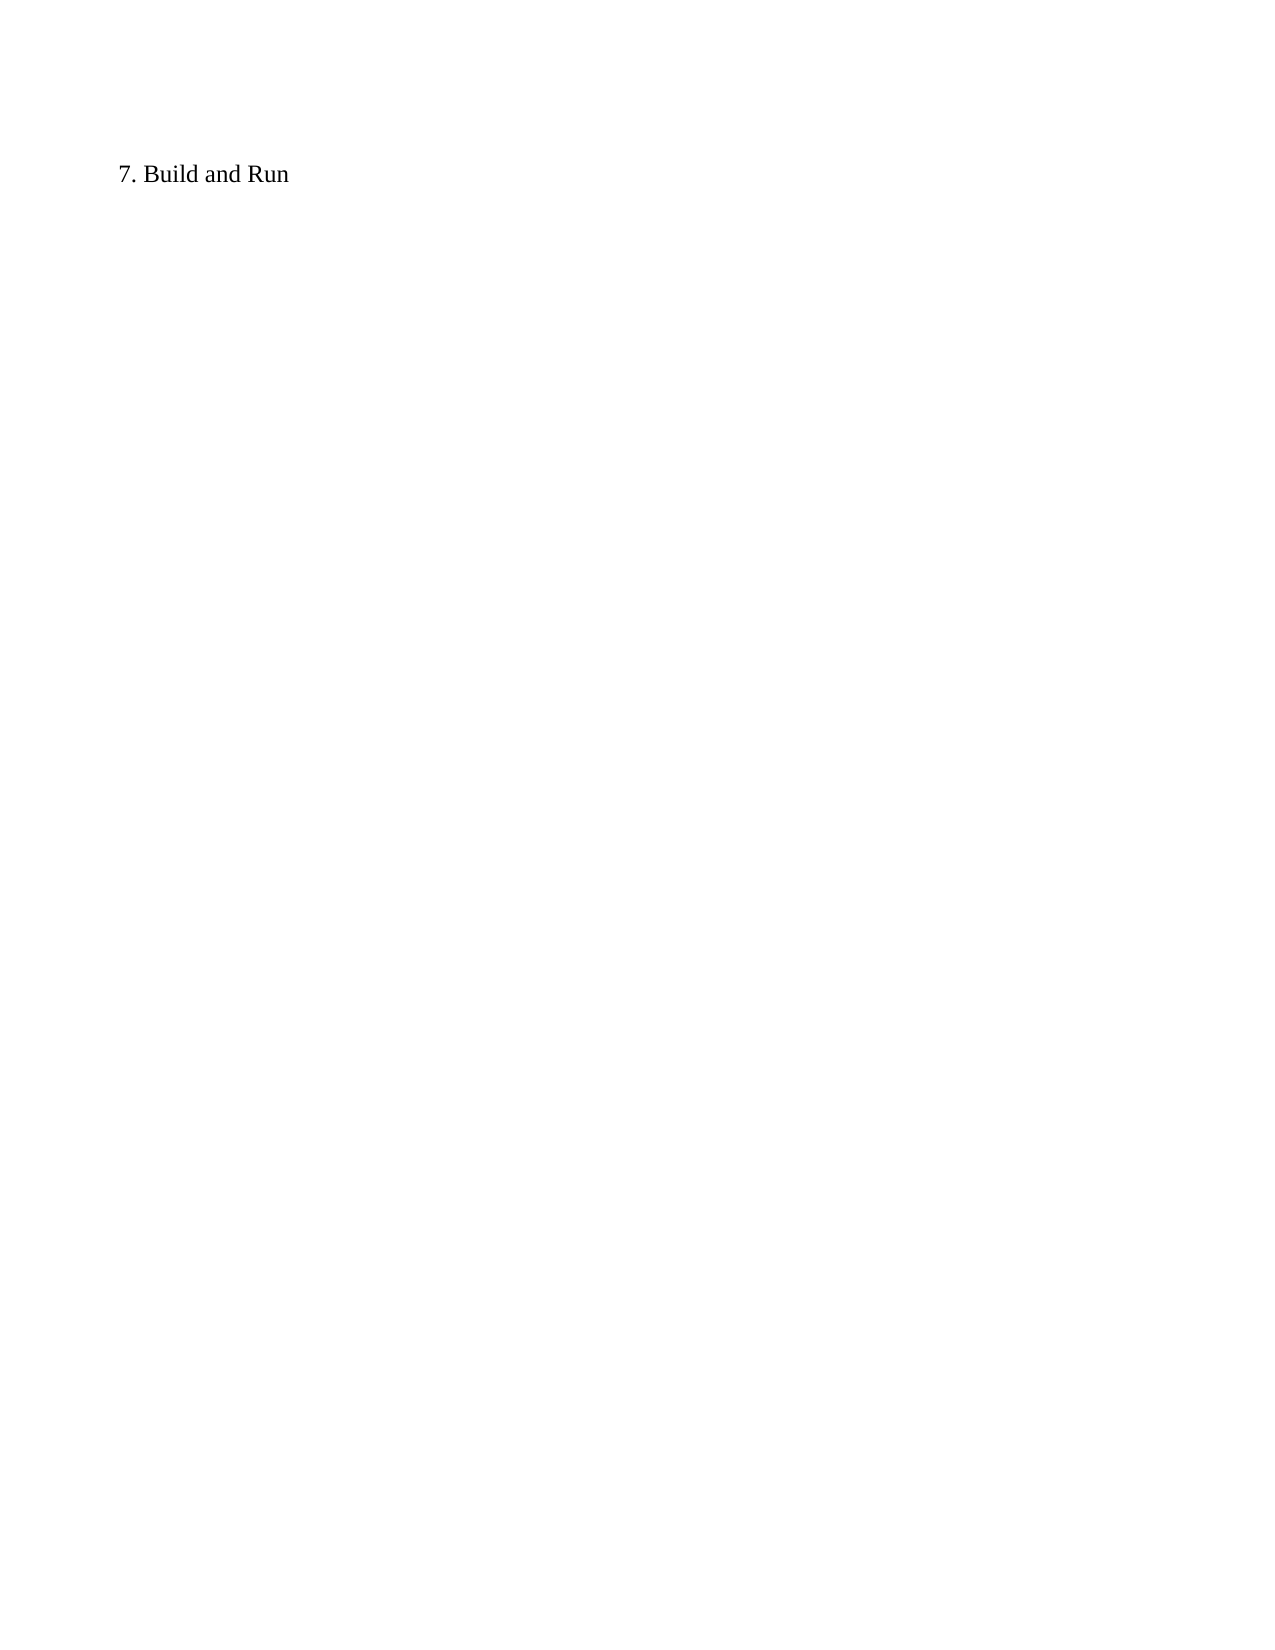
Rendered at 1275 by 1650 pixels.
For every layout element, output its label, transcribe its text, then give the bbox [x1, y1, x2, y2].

text 7. Build and Run [118, 159, 1157, 188]
